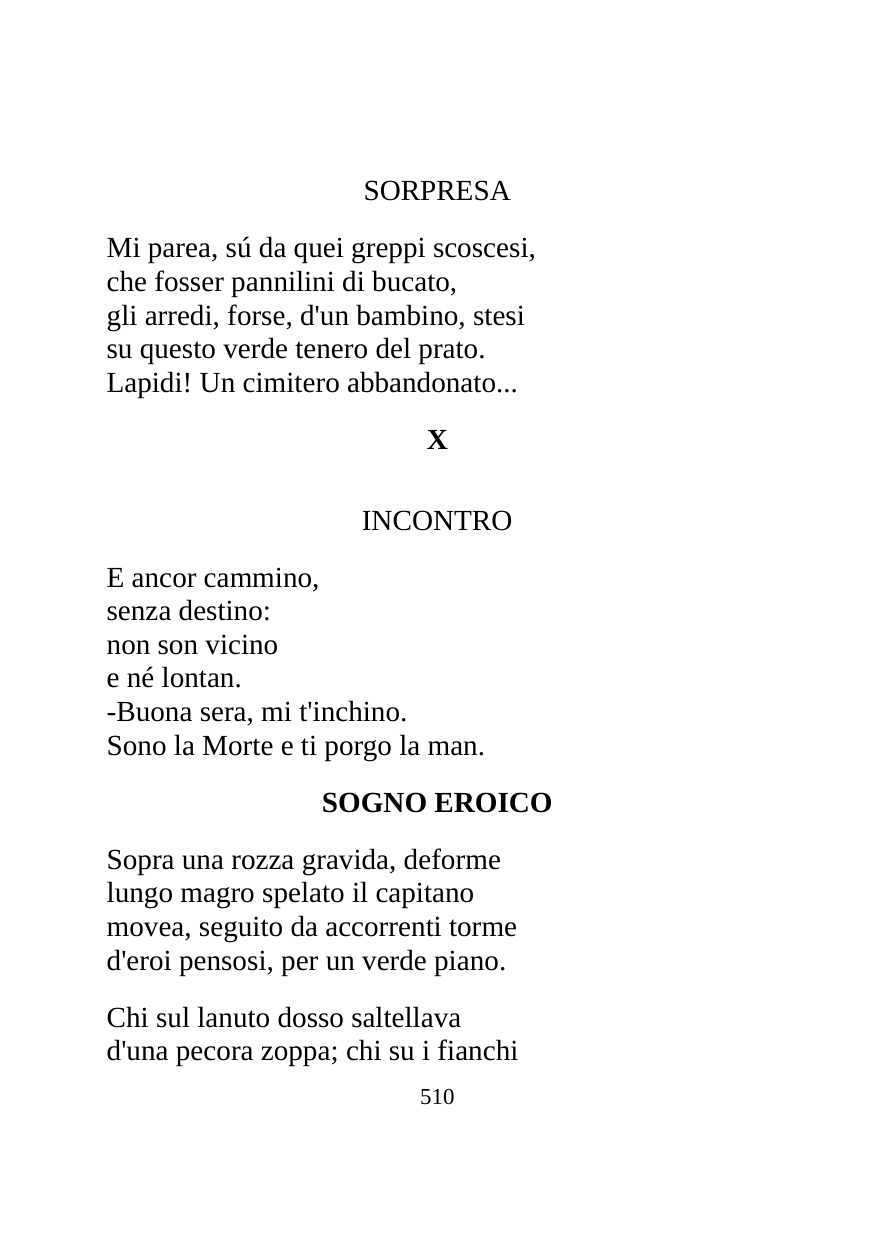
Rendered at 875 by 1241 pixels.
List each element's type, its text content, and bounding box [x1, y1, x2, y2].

text senza destino: [106, 593, 768, 627]
text d'una pecora zoppa; chi su i fianchi [106, 1033, 768, 1067]
text Chi sul lanuto dosso saltellava [106, 1000, 768, 1033]
subtitle INCONTRO [106, 503, 768, 536]
text E ancor cammino, [106, 560, 768, 593]
text gli arredi, forse, d'un bambino, stesi [106, 298, 768, 331]
text movea, seguito da accorrenti torme [106, 909, 768, 943]
text che fosser pannilini di bucato, [106, 264, 768, 298]
text X [106, 422, 768, 456]
text su questo verde tenero del prato. [106, 331, 768, 365]
text lungo magro spelato il capitano [106, 876, 768, 909]
subtitle SORPRESA [106, 173, 768, 207]
text non son vicino [106, 627, 768, 661]
text Lapidi! Un cimitero abbandonato... [106, 365, 768, 398]
text e né lontan. [106, 661, 768, 694]
text -Buona sera, mi t'inchino. [106, 694, 768, 728]
subtitle SOGNO EROICO [106, 785, 768, 818]
text Sopra una rozza gravida, deforme [106, 842, 768, 876]
text d'eroi pensosi, per un verde piano. [106, 943, 768, 976]
text Mi parea, sú da quei greppi scoscesi, [106, 231, 768, 264]
text Sono la Morte e ti porgo la man. [106, 728, 768, 761]
